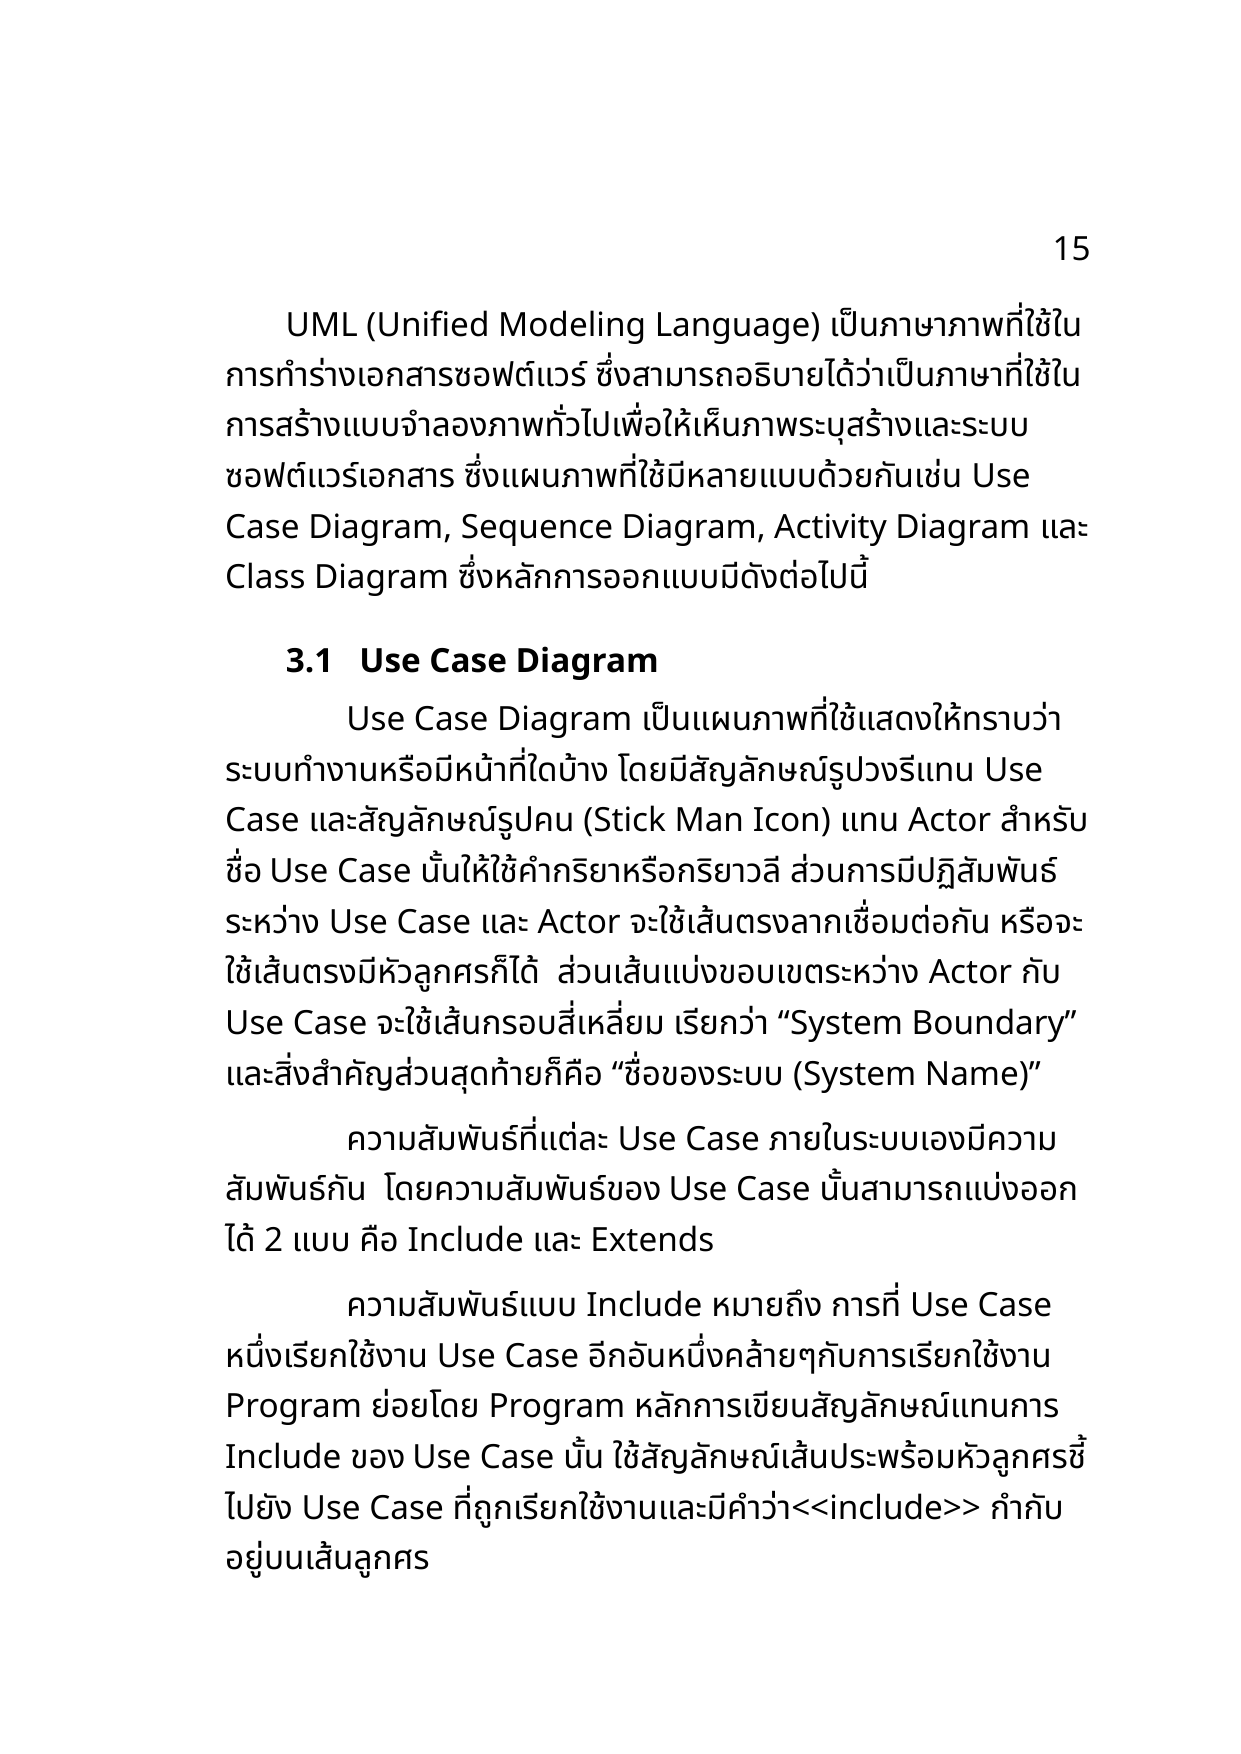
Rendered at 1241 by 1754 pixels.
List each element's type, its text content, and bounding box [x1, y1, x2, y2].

text Use Case Diagram เป็นแผนภาพที่ใช้แสดงให้ทราบว่าระบบทำงานหรือมีหน้าที่ใดบ้าง โดยมีสัญลักษณ์รูปวงรีแทน Use Case และสัญลักษณ์รูปคน (Stick Man Icon) แทน Actor สำหรับชื่อUse Case นั้นให้ใช้คำกริยาหรือกริยาวลี ส่วนการมีปฏิสัมพันธ์ระหว่าง Use Case และ Actor จะใช้เส้นตรงลากเชื่อมต่อกัน หรือจะใช้เส้นตรงมีหัวลูกศรก็ได้ ส่วนเส้นแบ่งขอบเขตระหว่าง Actor กับ Use Case จะใช้เส้นกรอบสี่เหลี่ยม เรียกว่า “System Boundary” และสิ่งสำคัญส่วนสุดท้ายก็คือ “ชื่อของระบบ (System Name)” [225, 695, 1091, 1100]
subtitle 3.1 Use Case Diagram [225, 637, 1091, 682]
text ความสัมพันธ์แบบ Include หมายถึง การที่ Use Case หนึ่งเรียกใช้งาน Use Case อีกอันหนึ่งคล้ายๆกับการเรียกใช้งาน Program ย่อยโดย Program หลักการเขียนสัญลักษณ์แทนการ Include ของUse Case นั้น ใช้สัญลักษณ์เส้นประพร้อมหัวลูกศรชี้ไปยัง Use Case ที่ถูกเรียกใช้งานและมีคำว่า<<include>> กำกับอยู่บนเส้นลูกศร [225, 1281, 1091, 1584]
text ความสัมพันธ์ที่แต่ละ Use Case ภายในระบบเองมีความสัมพันธ์กัน โดยความสัมพันธ์ของUse Case นั้นสามารถแบ่งออกได้ 2 แบบ คือ Include และ Extends [225, 1114, 1091, 1266]
subtitle UML (Unified Modeling Language) เป็นภาษาภาพที่ใช้ในการทำร่างเอกสารซอฟต์แวร์ ซึ่งสามารถอธิบายได้ว่าเป็นภาษาที่ใช้ในการสร้างแบบจำลองภาพทั่วไปเพื่อให้เห็นภาพระบุสร้างและระบบซอฟต์แวร์เอกสาร ซึ่งแผนภาพที่ใช้มีหลายแบบด้วยกันเช่น Use Case Diagram, Sequence Diagram, Activity Diagram และ Class Diagram ซึ่งหลักการออกแบบมีดังต่อไปนี้ [225, 300, 1091, 604]
